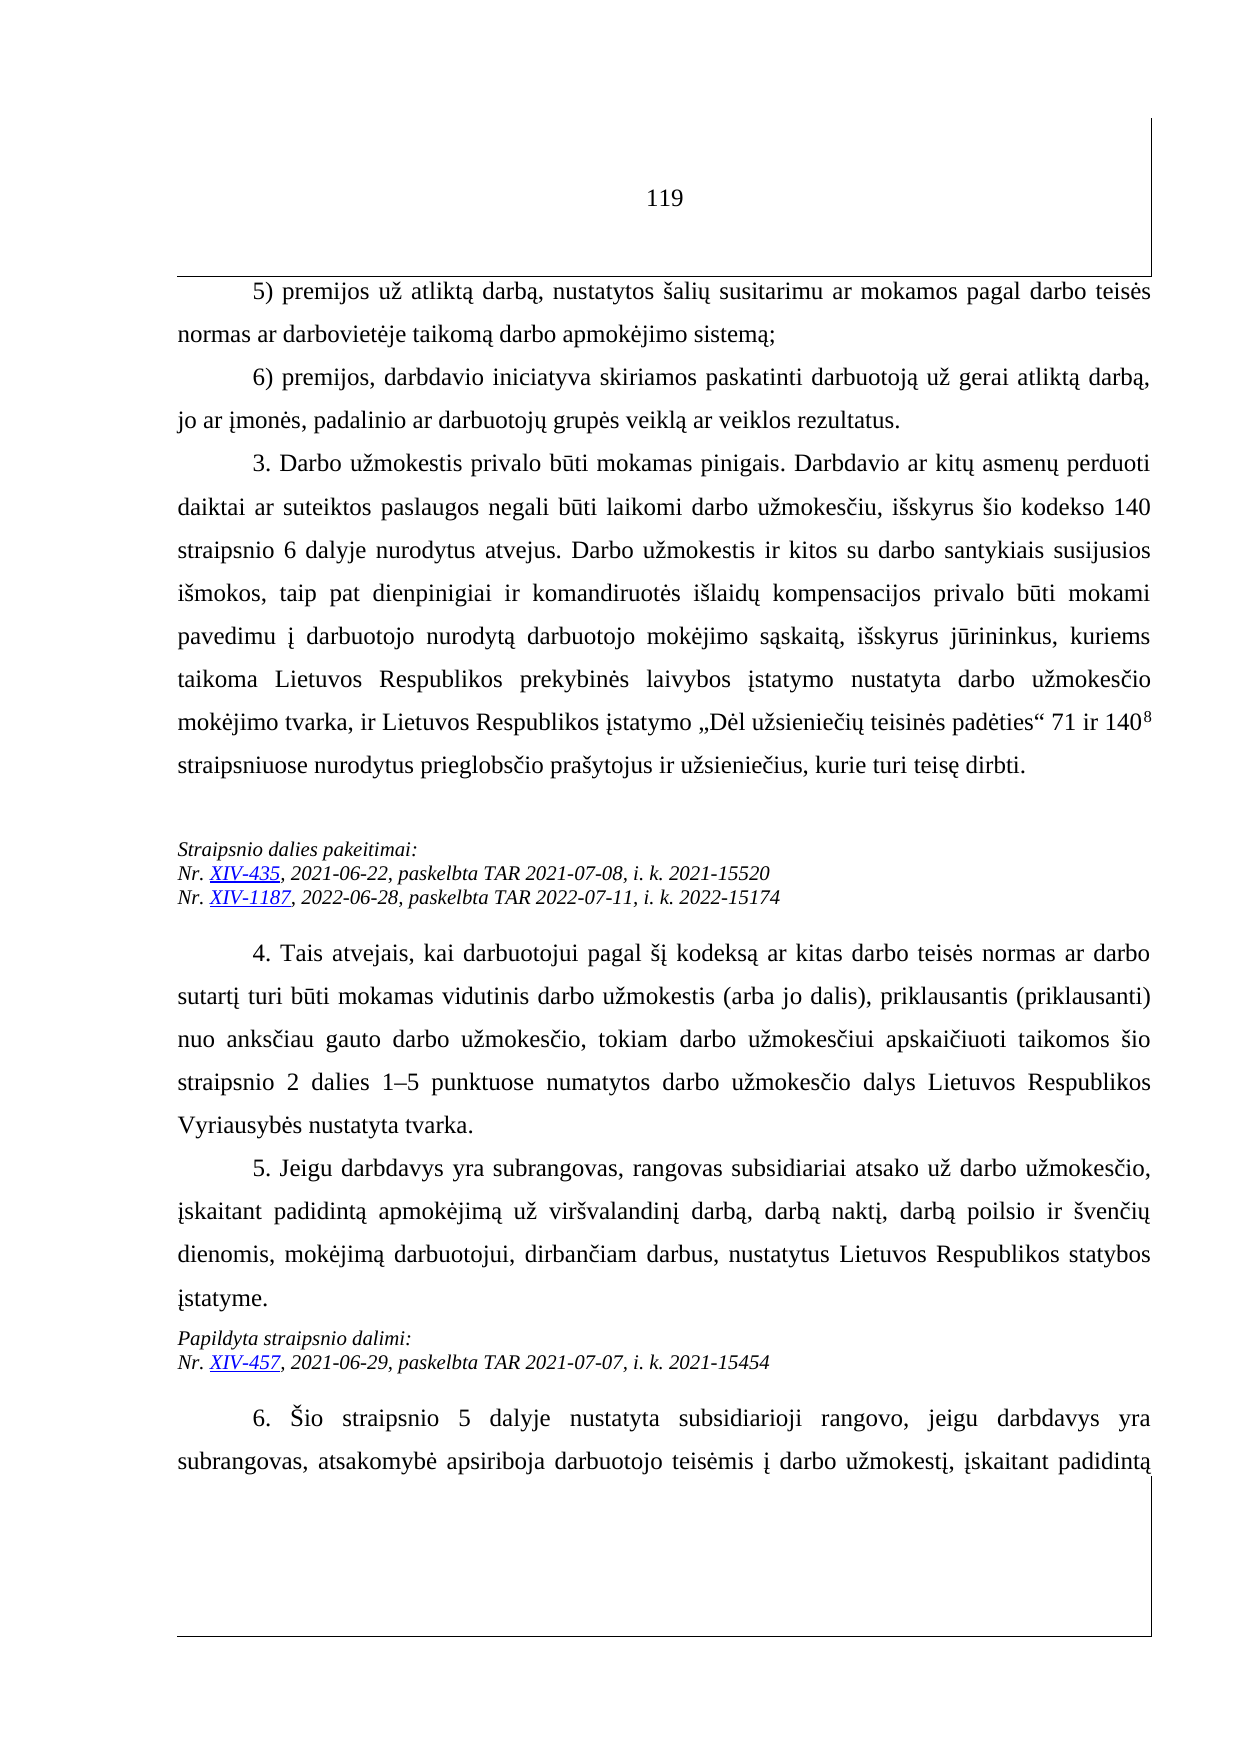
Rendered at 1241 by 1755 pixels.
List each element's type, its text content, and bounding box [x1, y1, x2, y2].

text Papildyta straipsnio dalimi: [177, 1326, 1152, 1350]
text 4. Tais atvejais, kai darbuotojui pagal šį kodeksą ar kitas darbo teisės normas ar darbo sutartį turi būti mokamas vidutinis darbo užmokestis (arba jo dalis), priklausantis (priklausanti) nuo anksčiau gauto darbo užmokesčio, tokiam darbo užmokesčiui apskaičiuoti taikomos šio straipsnio 2 dalies 1–5 punktuose numatytos darbo užmokesčio dalys Lietuvos Respublikos Vyriausybės nustatyta tvarka. [177, 938, 1152, 1139]
text 5) premijos už atliktą darbą, nustatytos šalių susitarimu ar mokamos pagal darbo teisės normas ar darbovietėje taikomą darbo apmokėjimo sistemą; [177, 276, 1152, 348]
text 6) premijos, darbdavio iniciatyva skiriamos paskatinti darbuotoją už gerai atliktą darbą, jo ar įmonės, padalinio ar darbuotojų grupės veiklą ar veiklos rezultatus. [177, 362, 1152, 434]
text Nr. XIV-457, 2021-06-29, paskelbta TAR 2021-07-07, i. k. 2021-15454 [177, 1350, 1152, 1374]
text 3. Darbo užmokestis privalo būti mokamas pinigais. Darbdavio ar kitų asmenų perduoti daiktai ar suteiktos paslaugos negali būti laikomi darbo užmokesčiu, išskyrus šio kodekso 140 straipsnio 6 dalyje nurodytus atvejus. Darbo užmokestis ir kitos su darbo santykiais susijusios išmokos, taip pat dienpinigiai ir komandiruotės išlaidų kompensacijos privalo būti mokami pavedimu į darbuotojo nurodytą darbuotojo mokėjimo sąskaitą, išskyrus jūrininkus, kuriems taikoma Lietuvos Respublikos prekybinės laivybos įstatymo nustatyta darbo užmokesčio mokėjimo tvarka, ir Lietuvos Respublikos įstatymo „Dėl užsieniečių teisinės padėties“ 71 ir 1408 straipsniuose nurodytus prieglobsčio prašytojus ir užsieniečius, kurie turi teisę dirbti. [177, 448, 1152, 779]
text Nr. XIV-1187, 2022-06-28, paskelbta TAR 2022-07-11, i. k. 2022-15174 [177, 885, 1152, 909]
text Straipsnio dalies pakeitimai: [177, 837, 1152, 861]
text Nr. XIV-435, 2021-06-22, paskelbta TAR 2021-07-08, i. k. 2021-15520 [177, 861, 1152, 885]
text 5. Jeigu darbdavys yra subrangovas, rangovas subsidiariai atsako už darbo užmokesčio, įskaitant padidintą apmokėjimą už viršvalandinį darbą, darbą naktį, darbą poilsio ir švenčių dienomis, mokėjimą darbuotojui, dirbančiam darbus, nustatytus Lietuvos Respublikos statybos įstatyme. [177, 1153, 1152, 1311]
text 6. Šio straipsnio 5 dalyje nustatyta subsidiarioji rangovo, jeigu darbdavys yra subrangovas, atsakomybė apsiriboja darbuotojo teisėmis į darbo užmokestį, įskaitant padidintą [177, 1403, 1152, 1474]
